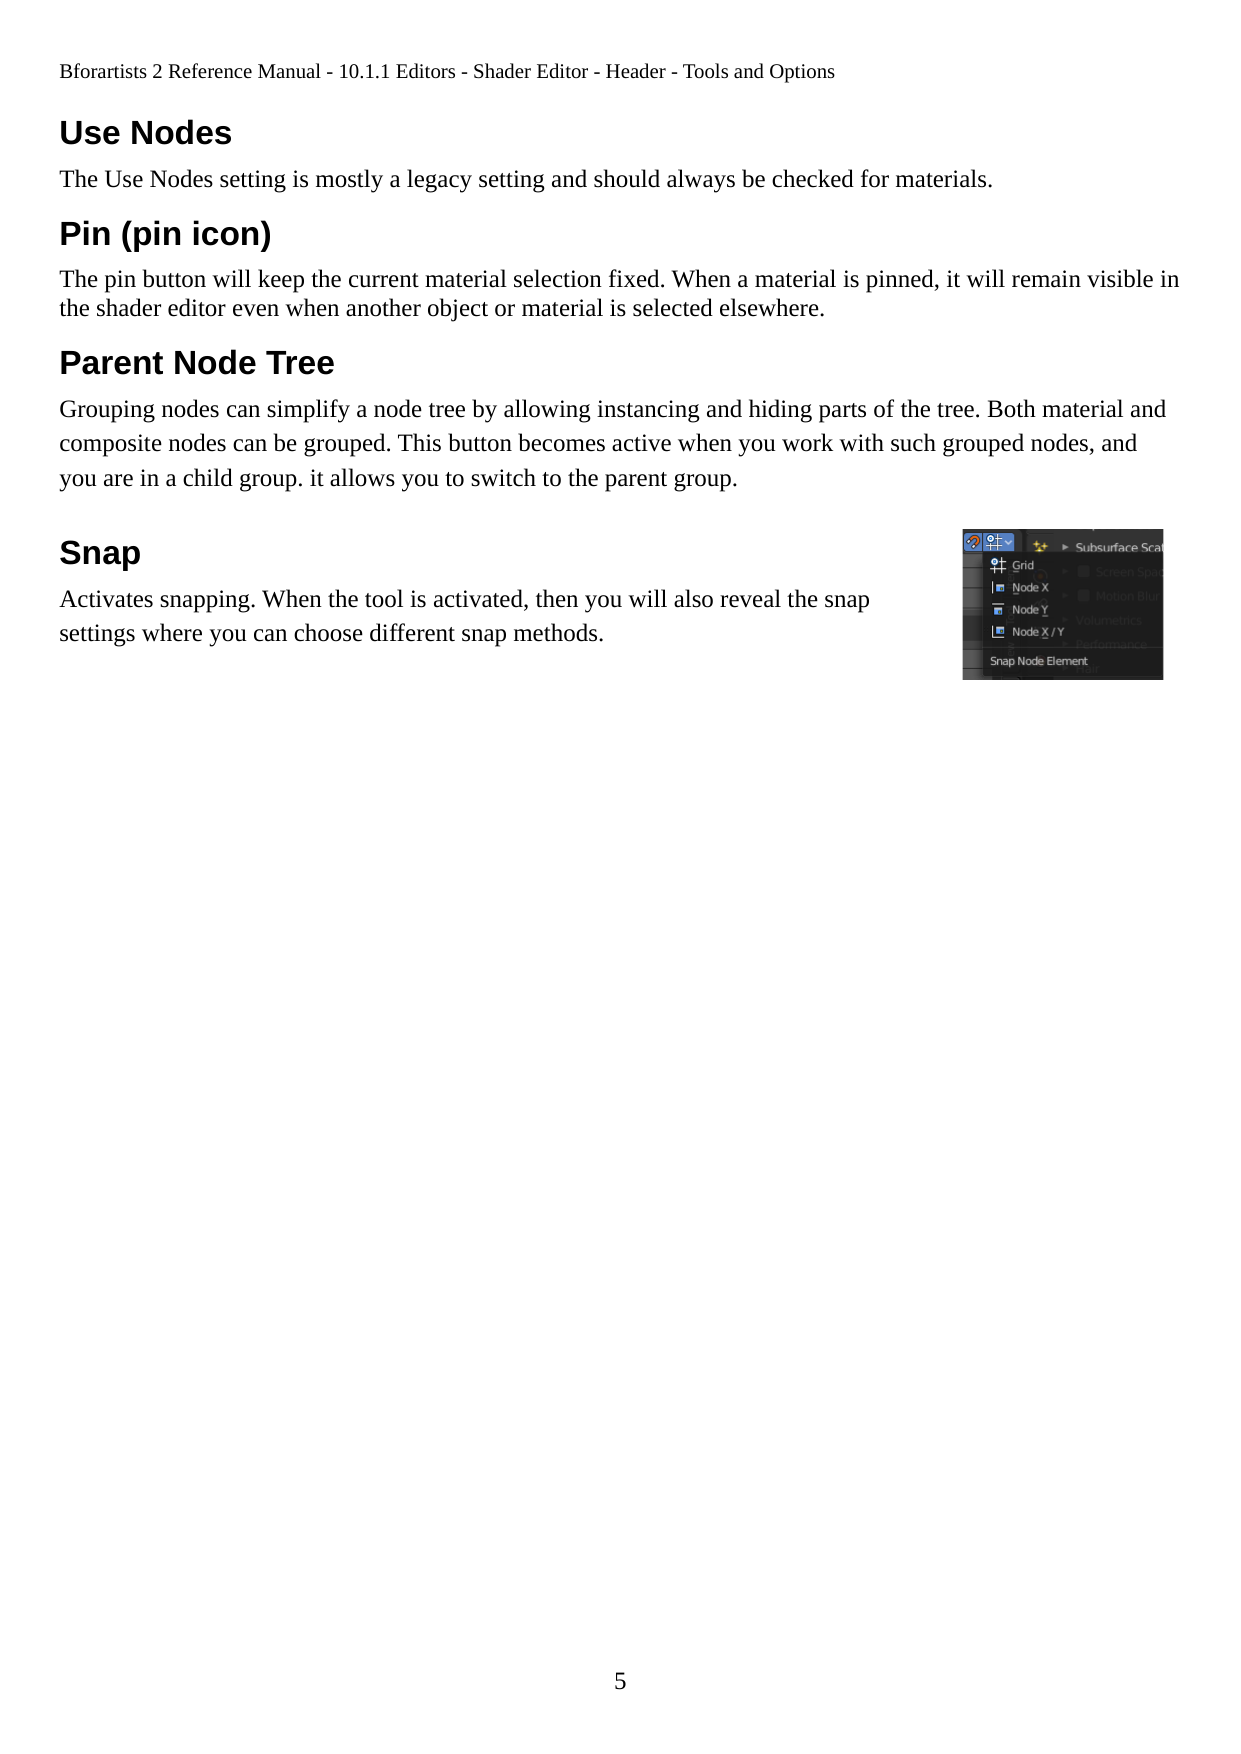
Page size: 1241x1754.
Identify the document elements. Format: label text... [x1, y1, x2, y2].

text The Use Nodes setting is mostly a legacy setting and should always be checked for materials. [59, 164, 1181, 192]
subtitle Use Nodes [59, 113, 1181, 151]
text Grouping nodes can simplify a node tree by allowing instancing and hiding parts of the tree. Both material and composite nodes can be grouped. This button becomes active when you work with such grouped nodes, and you are in a child group. it allows you to switch to the parent group. [59, 394, 1181, 492]
text The pin button will keep the current material selection fixed. When a material is pinned, it will remain visible in the shader editor even when another object or material is selected elsewhere. [59, 264, 1181, 322]
subtitle Parent Node Tree [59, 343, 1181, 381]
subtitle Snap [59, 533, 962, 571]
subtitle Pin (pin icon) [59, 213, 1181, 252]
subtitle [1164, 533, 1181, 571]
picture [962, 529, 1164, 680]
text Activates snapping. When the tool is activated, then you will also reveal the snap settings where you can choose different snap methods. [59, 584, 962, 647]
